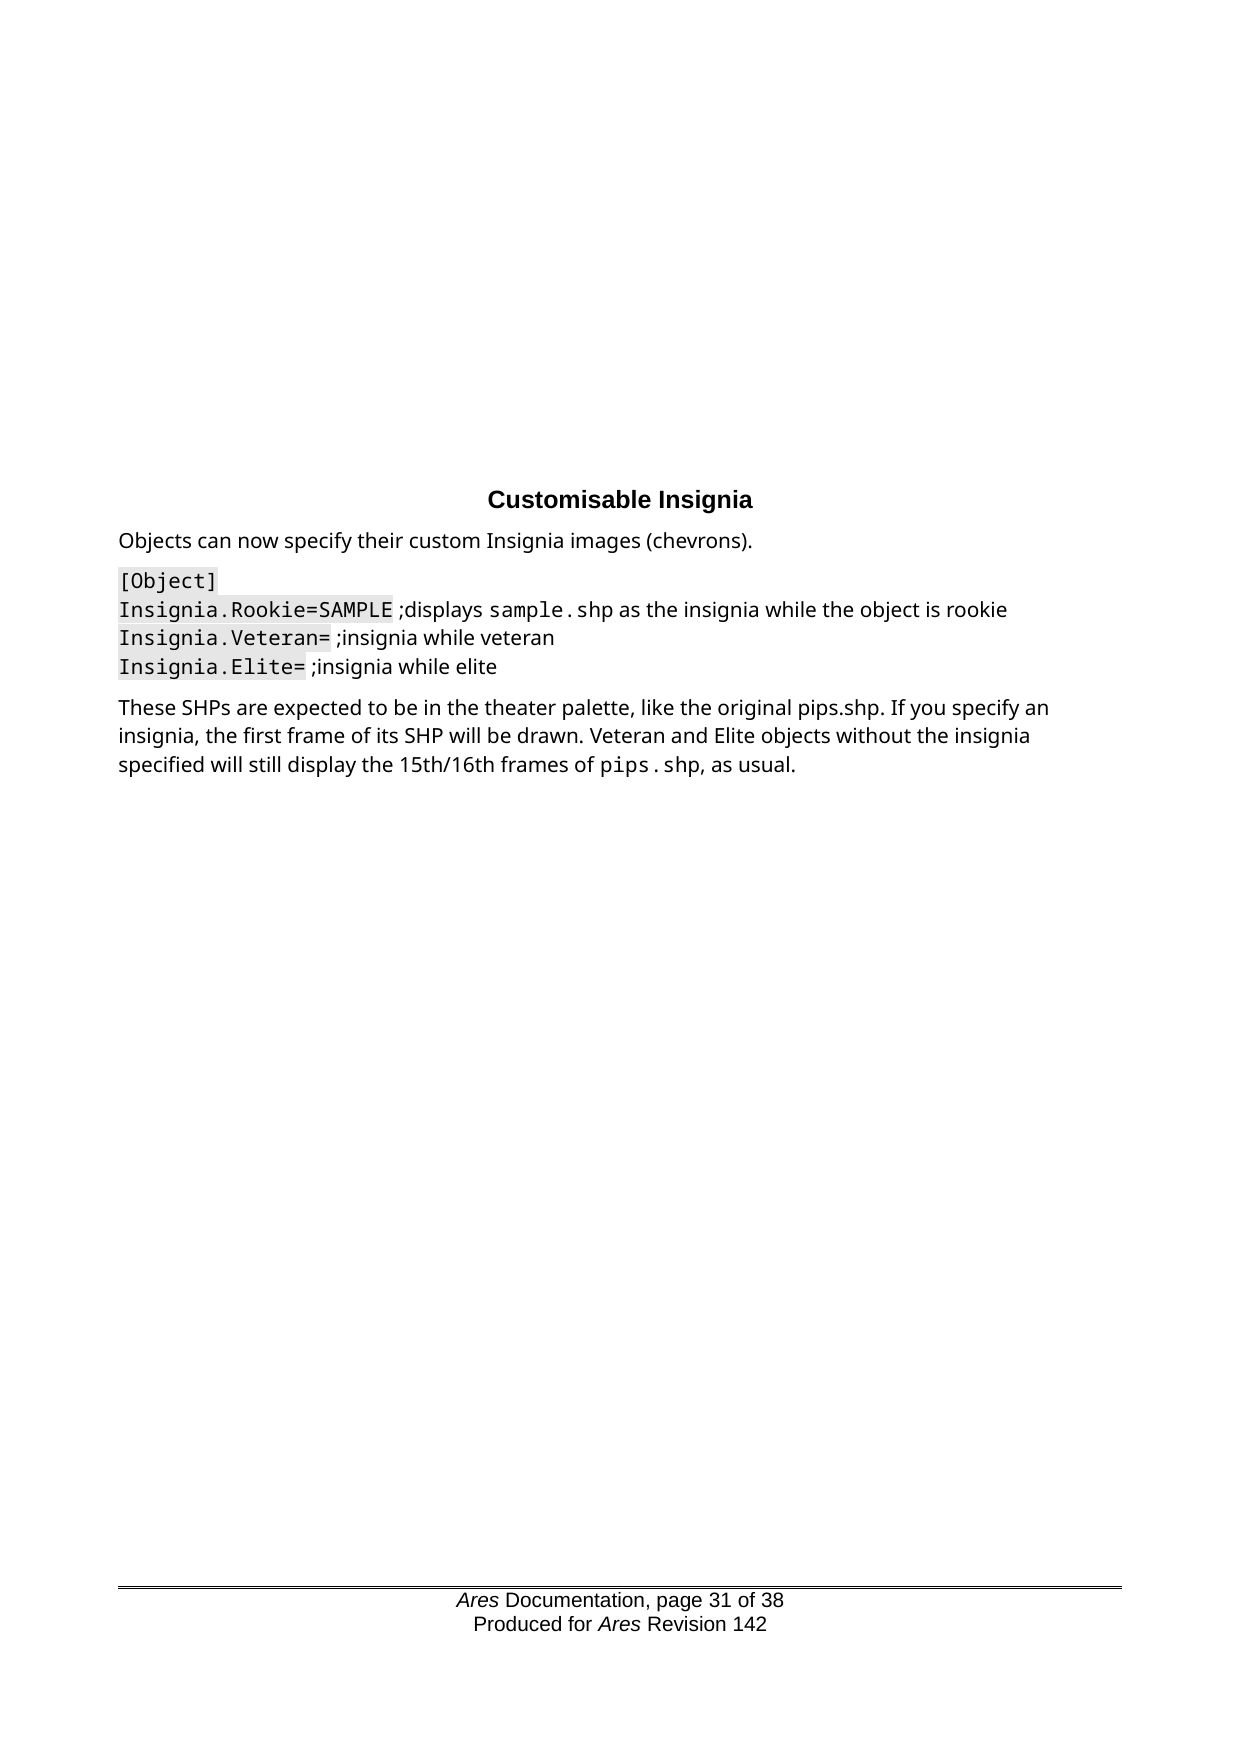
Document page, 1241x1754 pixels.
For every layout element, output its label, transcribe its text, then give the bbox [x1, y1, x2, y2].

text These SHPs are expected to be in the theater palette, like the original pips.shp. If you specify an insignia, the first frame of its SHP will be drawn. Veteran and Elite objects without the insignia specified will still display the 15th/16th frames of pips.shp, as usual. [118, 693, 1122, 778]
subtitle Customisable Insignia [118, 485, 1122, 514]
text [Object] Insignia.Rookie=SAMPLE ;displays sample.shp as the insignia while the object is rookie Insignia.Veteran= ;insignia while veteran Insignia.Elite= ;insignia while elite [118, 567, 1122, 680]
text Objects can now specify their custom Insignia images (chevrons). [118, 526, 1122, 554]
